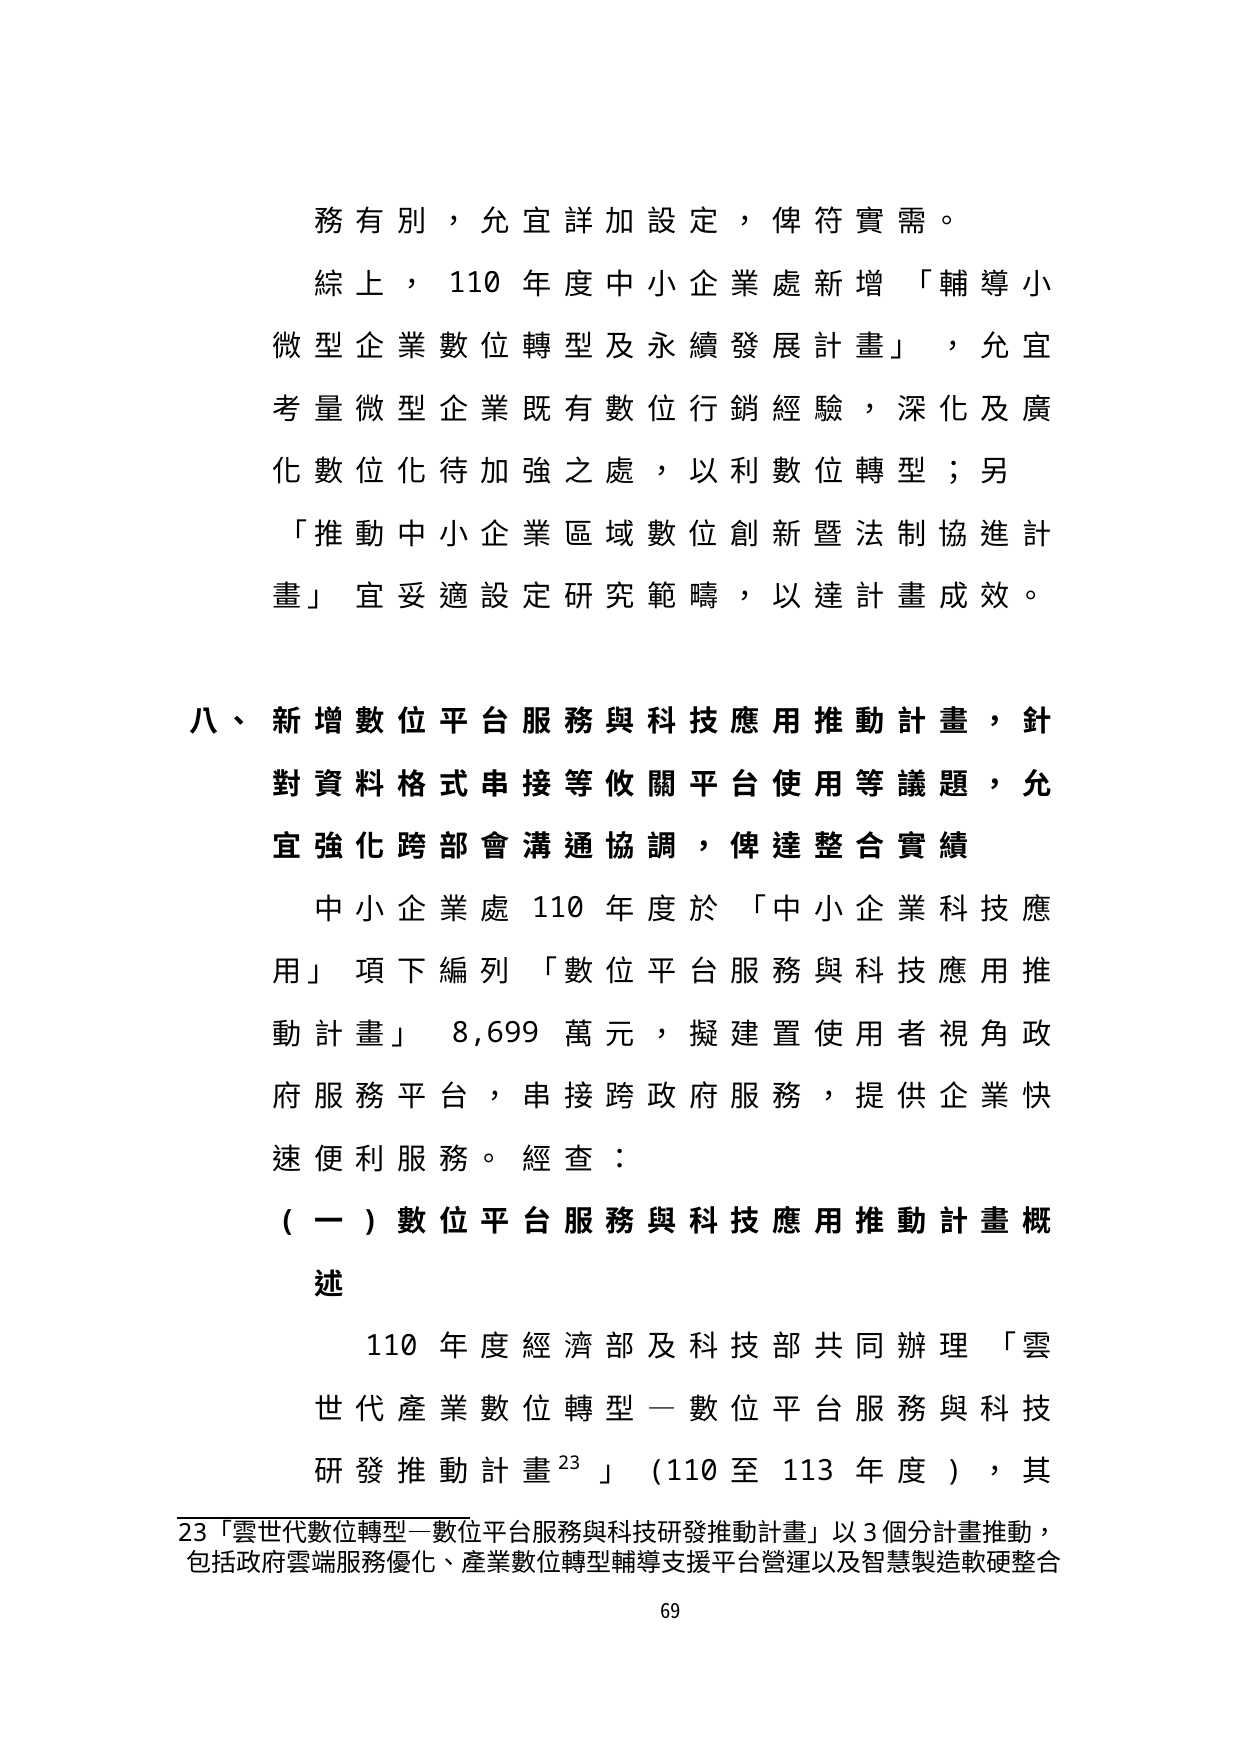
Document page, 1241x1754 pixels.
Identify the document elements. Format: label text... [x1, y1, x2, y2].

text 中小企業處110年度於「中小企業科技應用」項下編列「數位平台服務與科技應用推動計畫」8,699萬元，擬建置使用者視角政府服務平台，串接跨政府服務，提供企業快速便利服務。經查： [242, 865, 1058, 1177]
text 綜上，110年度中小企業處新增「輔導小微型企業數位轉型及永續發展計畫」，允宜考量微型企業既有數位行銷經驗，深化及廣化數位化待加強之處，以利數位轉型；另「推動中小企業區域數位創新暨法制協進計畫」宜妥適設定研究範疇，以達計畫成效。 [242, 240, 1058, 615]
text 八、新增數位平台服務與科技應用推動計畫，針對資料格式串接等攸關平台使用等議題，允宜強化跨部會溝通協調，俾達整合實績 [183, 677, 1058, 865]
text (一)數位平台服務與科技應用推動計畫概述 [242, 1177, 1058, 1302]
text 「雲世代數位轉型—數位平台服務與科技研發推動計畫」以3個分計畫推動，包括政府雲端服務優化、產業數位轉型輔導支援平台營運以及智慧製造軟硬整合 [177, 1518, 1063, 1577]
text 110年度經濟部及科技部共同辦理「雲世代產業數位轉型—數位平台服務與科技研發推動計畫」(110至113年度)，其 [271, 1302, 1058, 1490]
text 務有別，允宜詳加設定，俾符實需。 [271, 177, 1058, 240]
